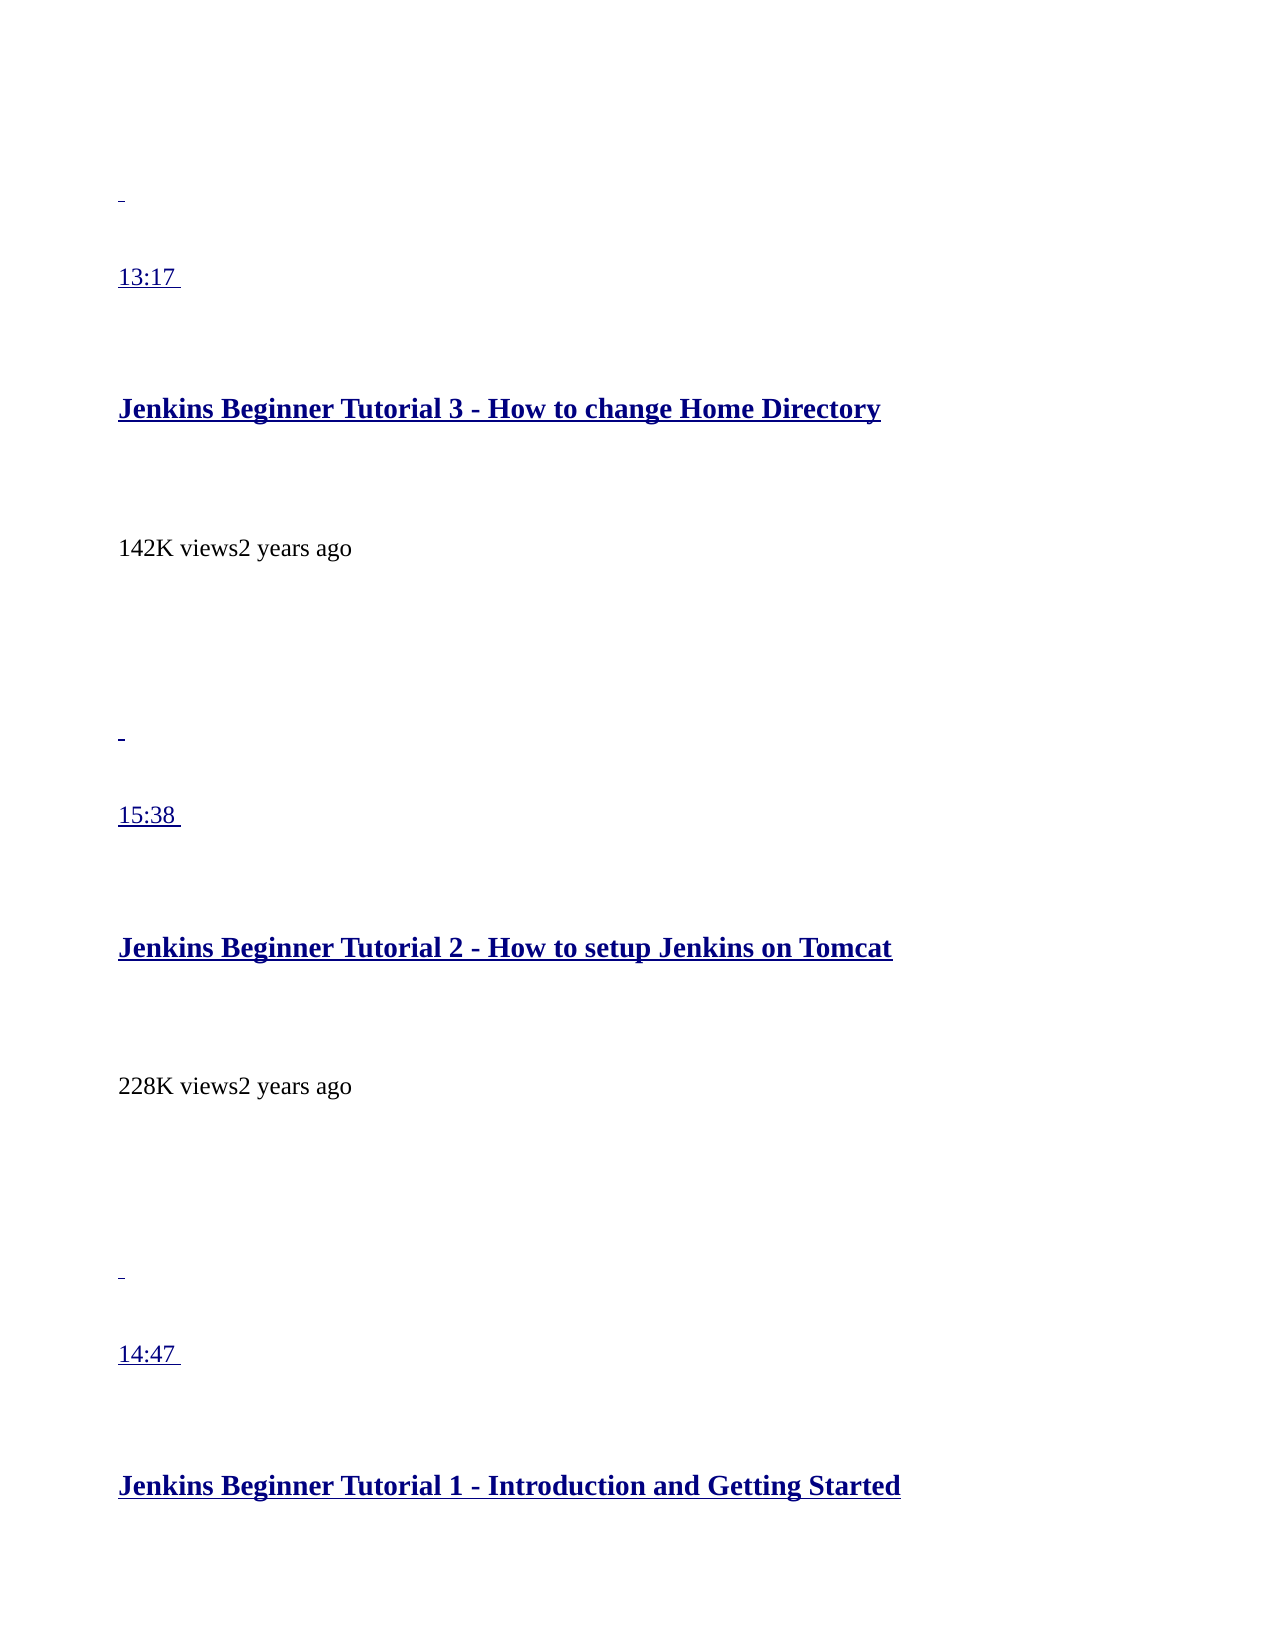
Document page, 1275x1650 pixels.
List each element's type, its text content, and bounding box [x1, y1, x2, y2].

text 14:47 [118, 1339, 1157, 1368]
text 15:38 [118, 800, 1157, 829]
text 142K views2 years ago [118, 533, 1157, 561]
text 228K views2 years ago [118, 1071, 1157, 1100]
text 13:17 [118, 262, 1157, 291]
subtitle Jenkins Beginner Tutorial 1 - Introduction and Getting Started [118, 1468, 1157, 1502]
subtitle Jenkins Beginner Tutorial 2 - How to setup Jenkins on Tomcat [118, 930, 1157, 963]
subtitle Jenkins Beginner Tutorial 3 - How to change Home Directory [118, 391, 1157, 425]
